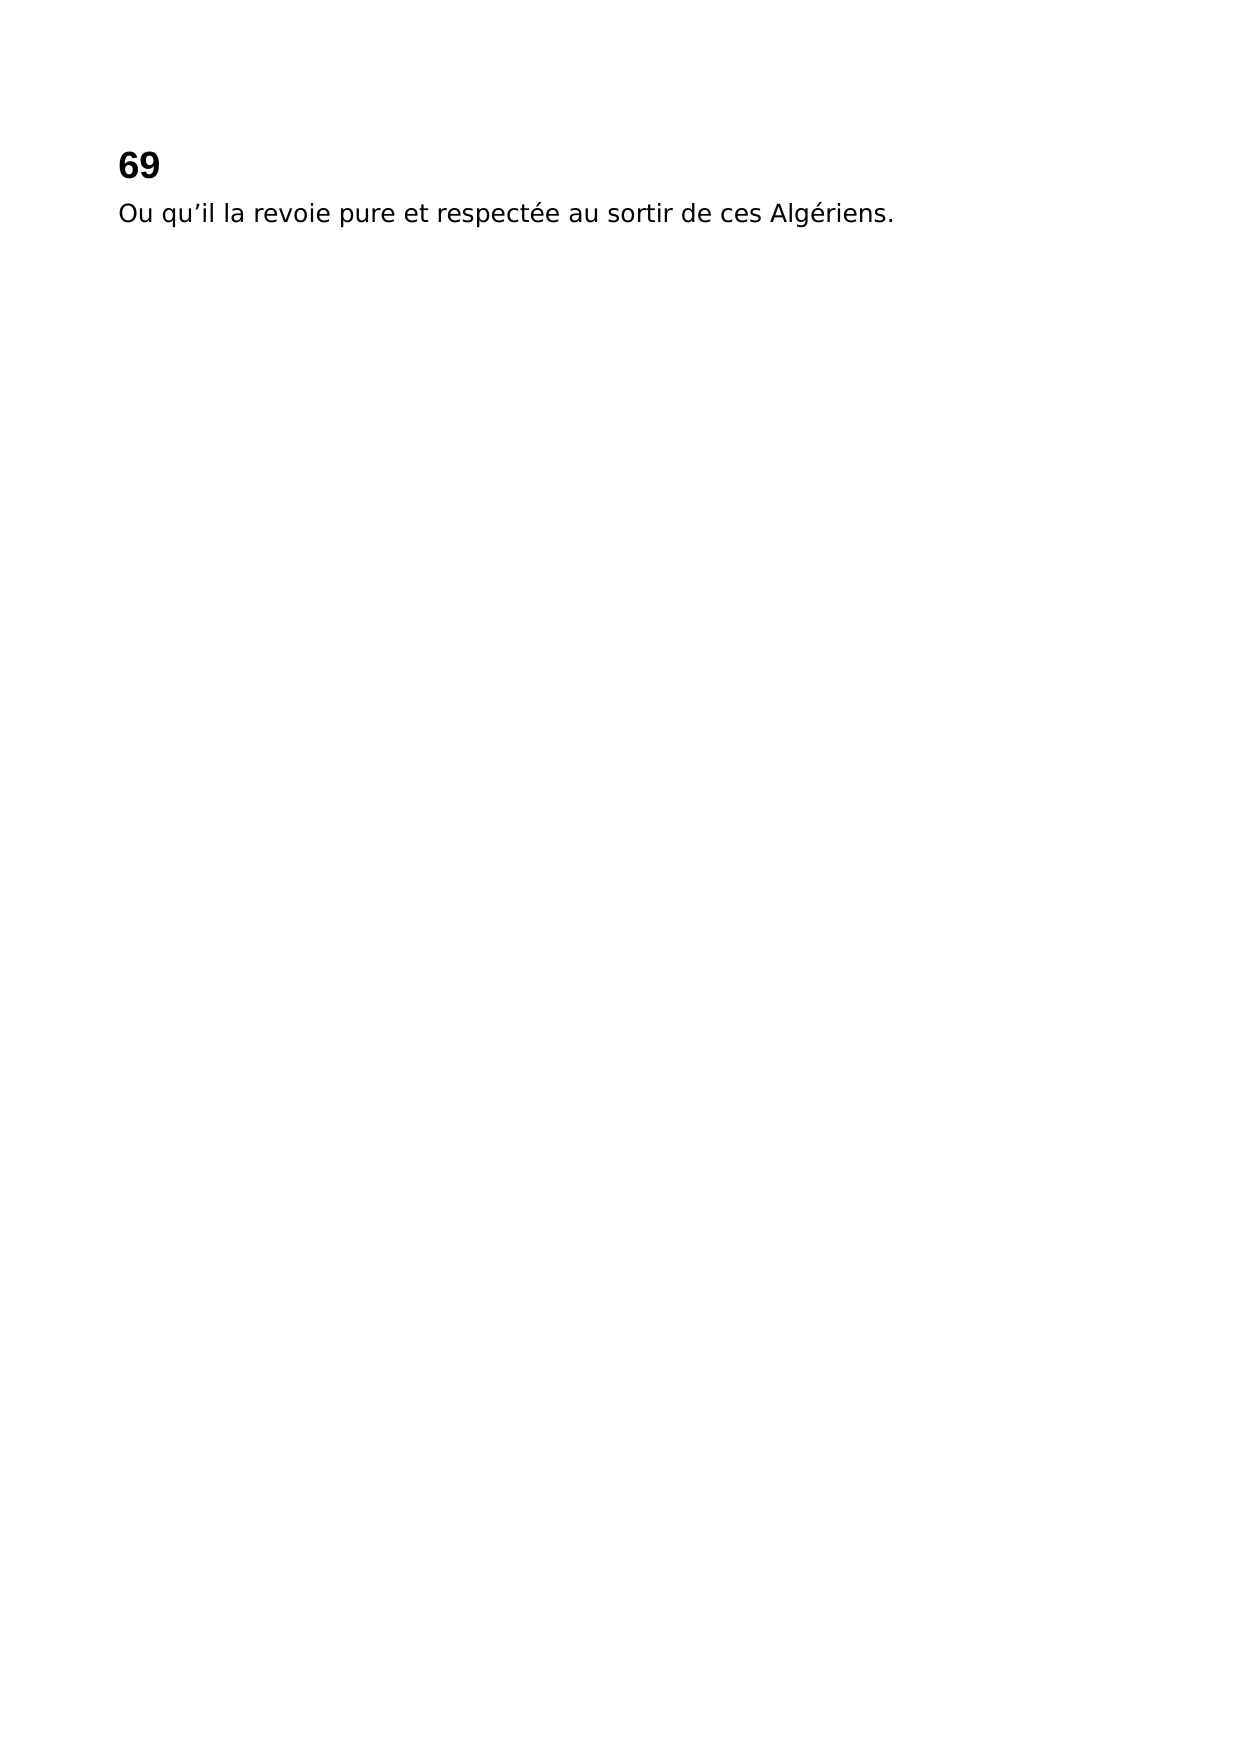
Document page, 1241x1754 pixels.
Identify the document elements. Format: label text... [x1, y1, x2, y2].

subtitle 69 [118, 143, 1122, 187]
text Ou qu’il la revoie pure et respectée au sortir de ces Algériens. [118, 199, 1122, 228]
